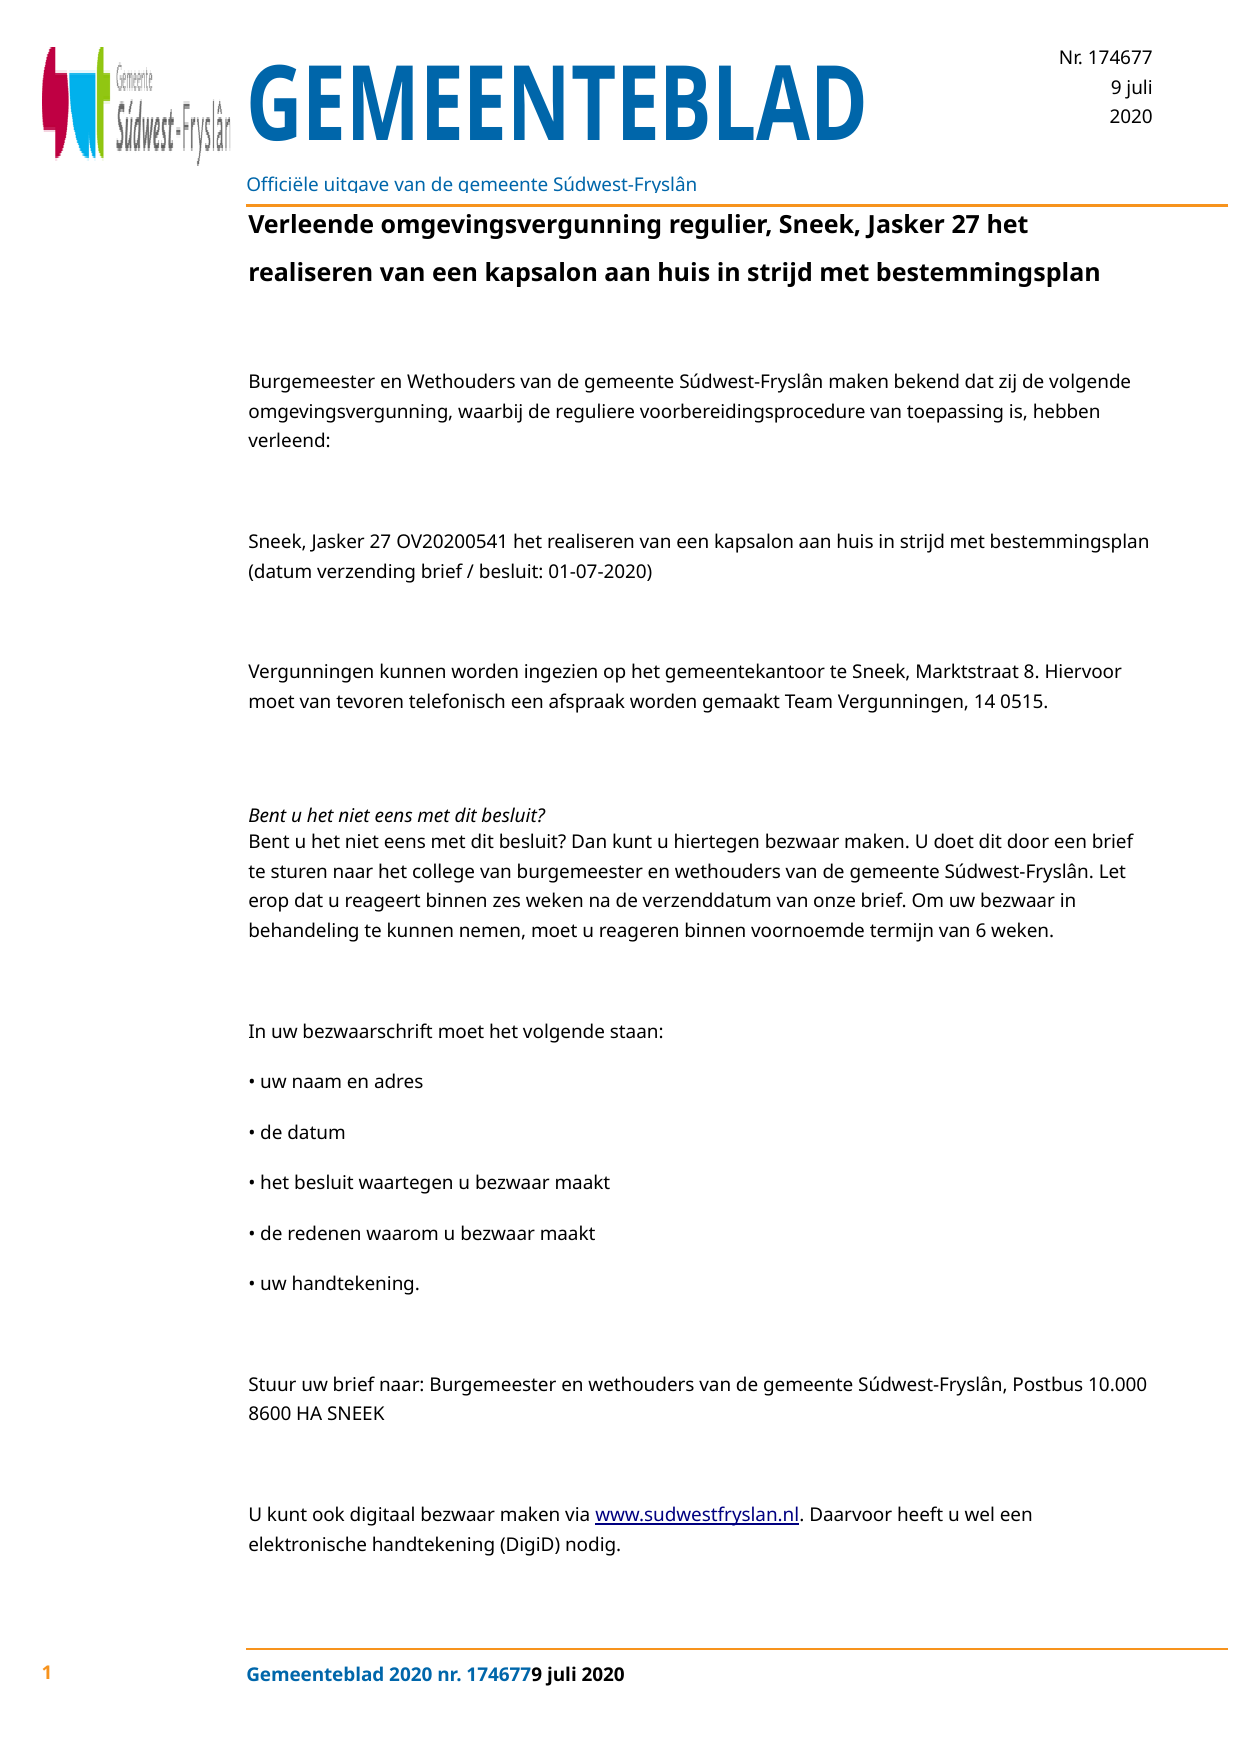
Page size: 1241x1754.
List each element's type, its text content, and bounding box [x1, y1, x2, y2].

text Sneek, Jasker 27 OV20200541 het realiseren van een kapsalon aan huis in strijd met bestemmingsplan (datum verzending brief / besluit: 01-07-2020) [248, 528, 1152, 584]
text U kunt ook digitaal bezwaar maken via www.sudwestfryslan.nl. Daarvoor heeft u wel een elektronische handtekening (DigiD) nodig. [248, 1501, 1152, 1557]
text Burgemeester en Wethouders van de gemeente Súdwest-Fryslân maken bekend dat zij de volgende omgevingsvergunning, waarbij de reguliere voorbereidingsprocedure van toepassing is, hebben verleend: [248, 368, 1152, 453]
picture [41, 47, 231, 172]
text Stuur uw brief naar: Burgemeester en wethouders van de gemeente Súdwest-Fryslân, Postbus 10.000 8600 HA SNEEK [248, 1371, 1152, 1426]
text Verleende omgevingsvergunning regulier, Sneek, Jasker 27 het realiseren van een kapsalon aan huis in strijd met bestemmingsplan [248, 207, 1152, 288]
text • de datum [248, 1119, 1152, 1144]
text In uw bezwaarschrift moet het volgende staan: [248, 1018, 1152, 1044]
text Bent u het niet eens met dit besluit? [248, 803, 1152, 828]
text • uw naam en adres [248, 1068, 1152, 1094]
text • de redenen waarom u bezwaar maakt [248, 1220, 1152, 1245]
text Vergunningen kunnen worden ingezien op het gemeentekantoor te Sneek, Marktstraat 8. Hiervoor moet van tevoren telefonisch een afspraak worden gemaakt Team Vergunningen, 14 0515. [248, 659, 1152, 714]
text Bent u het niet eens met dit besluit? Dan kunt u hiertegen bezwaar maken. U doet dit door een brief te sturen naar het college van burgemeester en wethouders van de gemeente Súdwest-Fryslân. Let erop dat u reageert binnen zes weken na de verzenddatum van onze brief. Om uw bezwaar in behandeling te kunnen nemen, moet u reageren binnen voornoemde termijn van 6 weken. [248, 828, 1152, 943]
text • uw handtekening. [248, 1270, 1152, 1296]
text • het besluit waartegen u bezwaar maakt [248, 1169, 1152, 1195]
